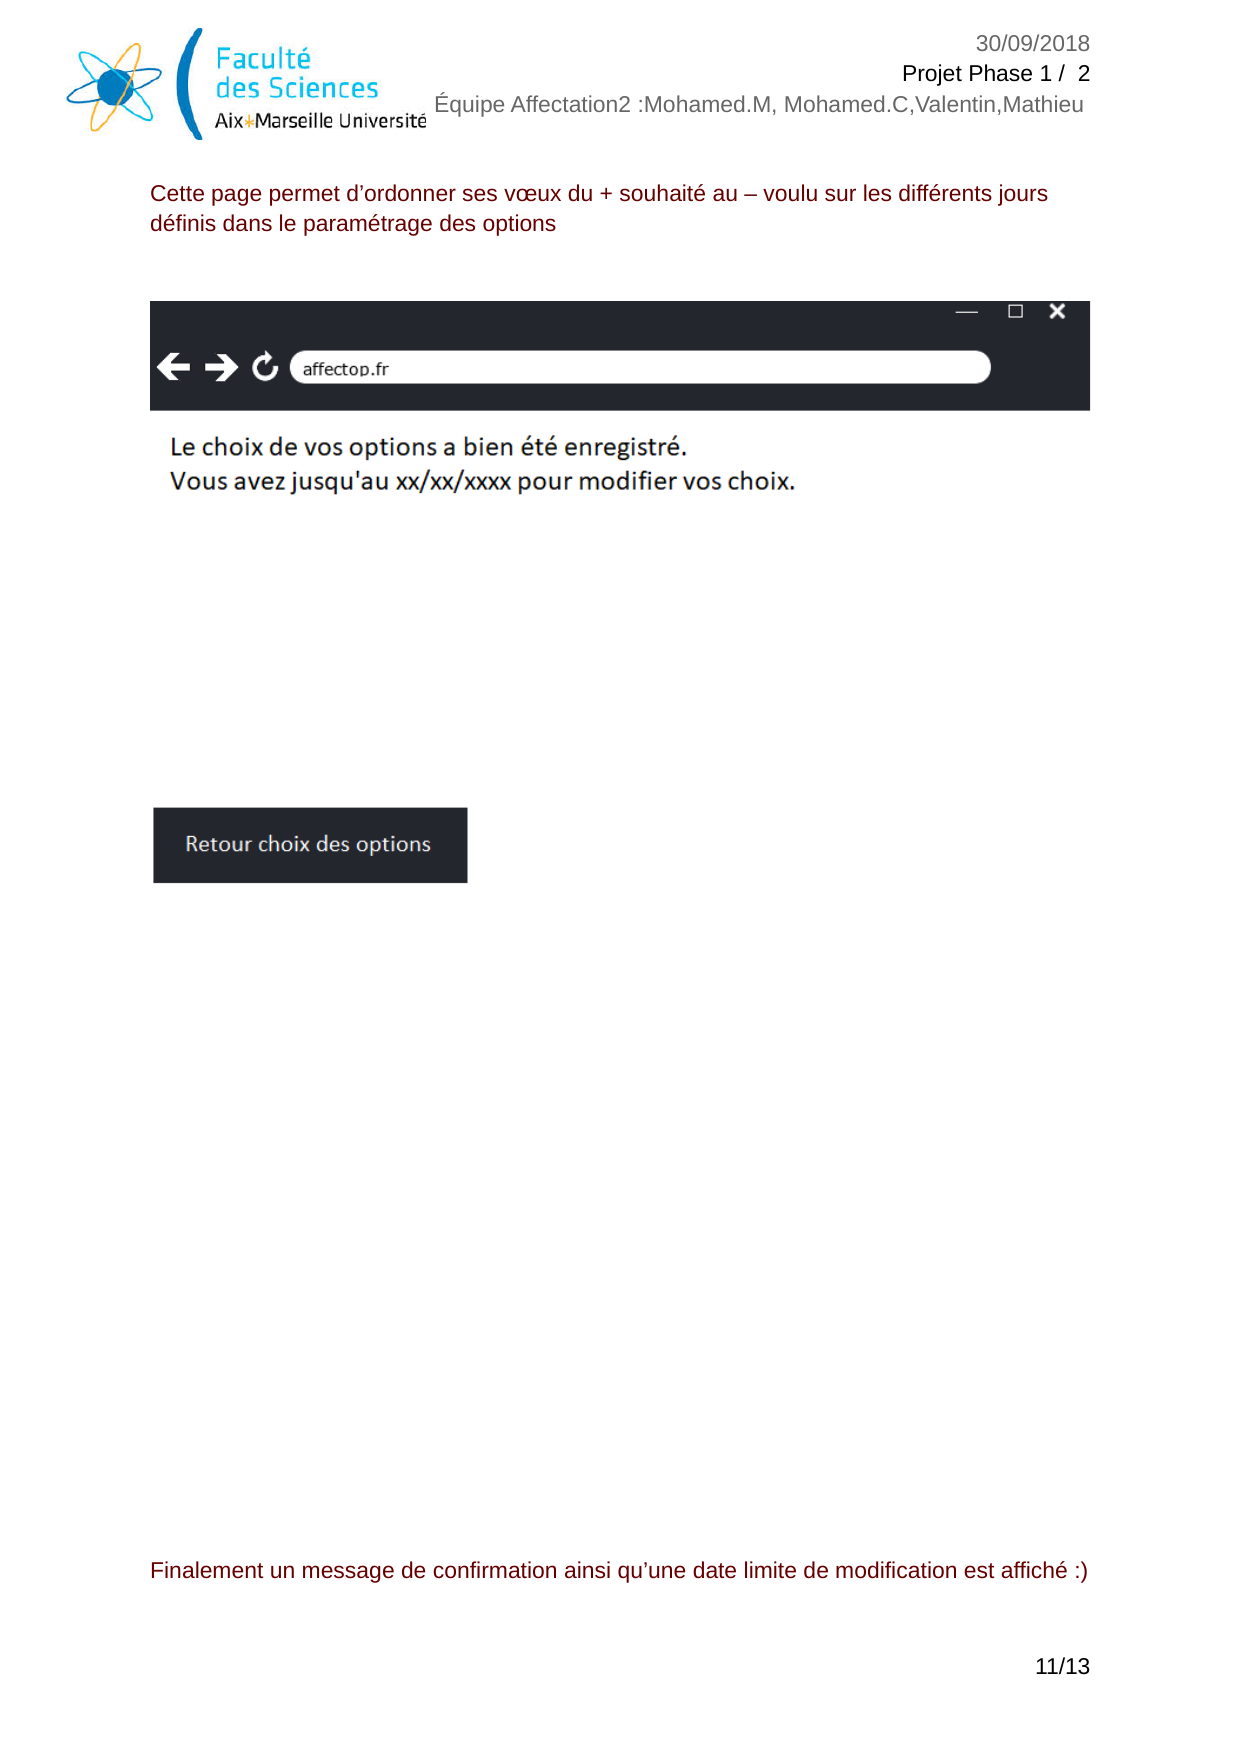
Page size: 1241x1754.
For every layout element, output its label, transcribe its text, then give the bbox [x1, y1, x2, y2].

text Cette page permet d’ordonner ses vœux du + souhaité au – voulu sur les différents jours définis dans le paramétrage des options [150, 180, 1090, 237]
picture [150, 301, 1091, 889]
text Finalement un message de confirmation ainsi qu’une date limite de modification est affiché :) [150, 1557, 1090, 1583]
picture [65, 28, 426, 140]
